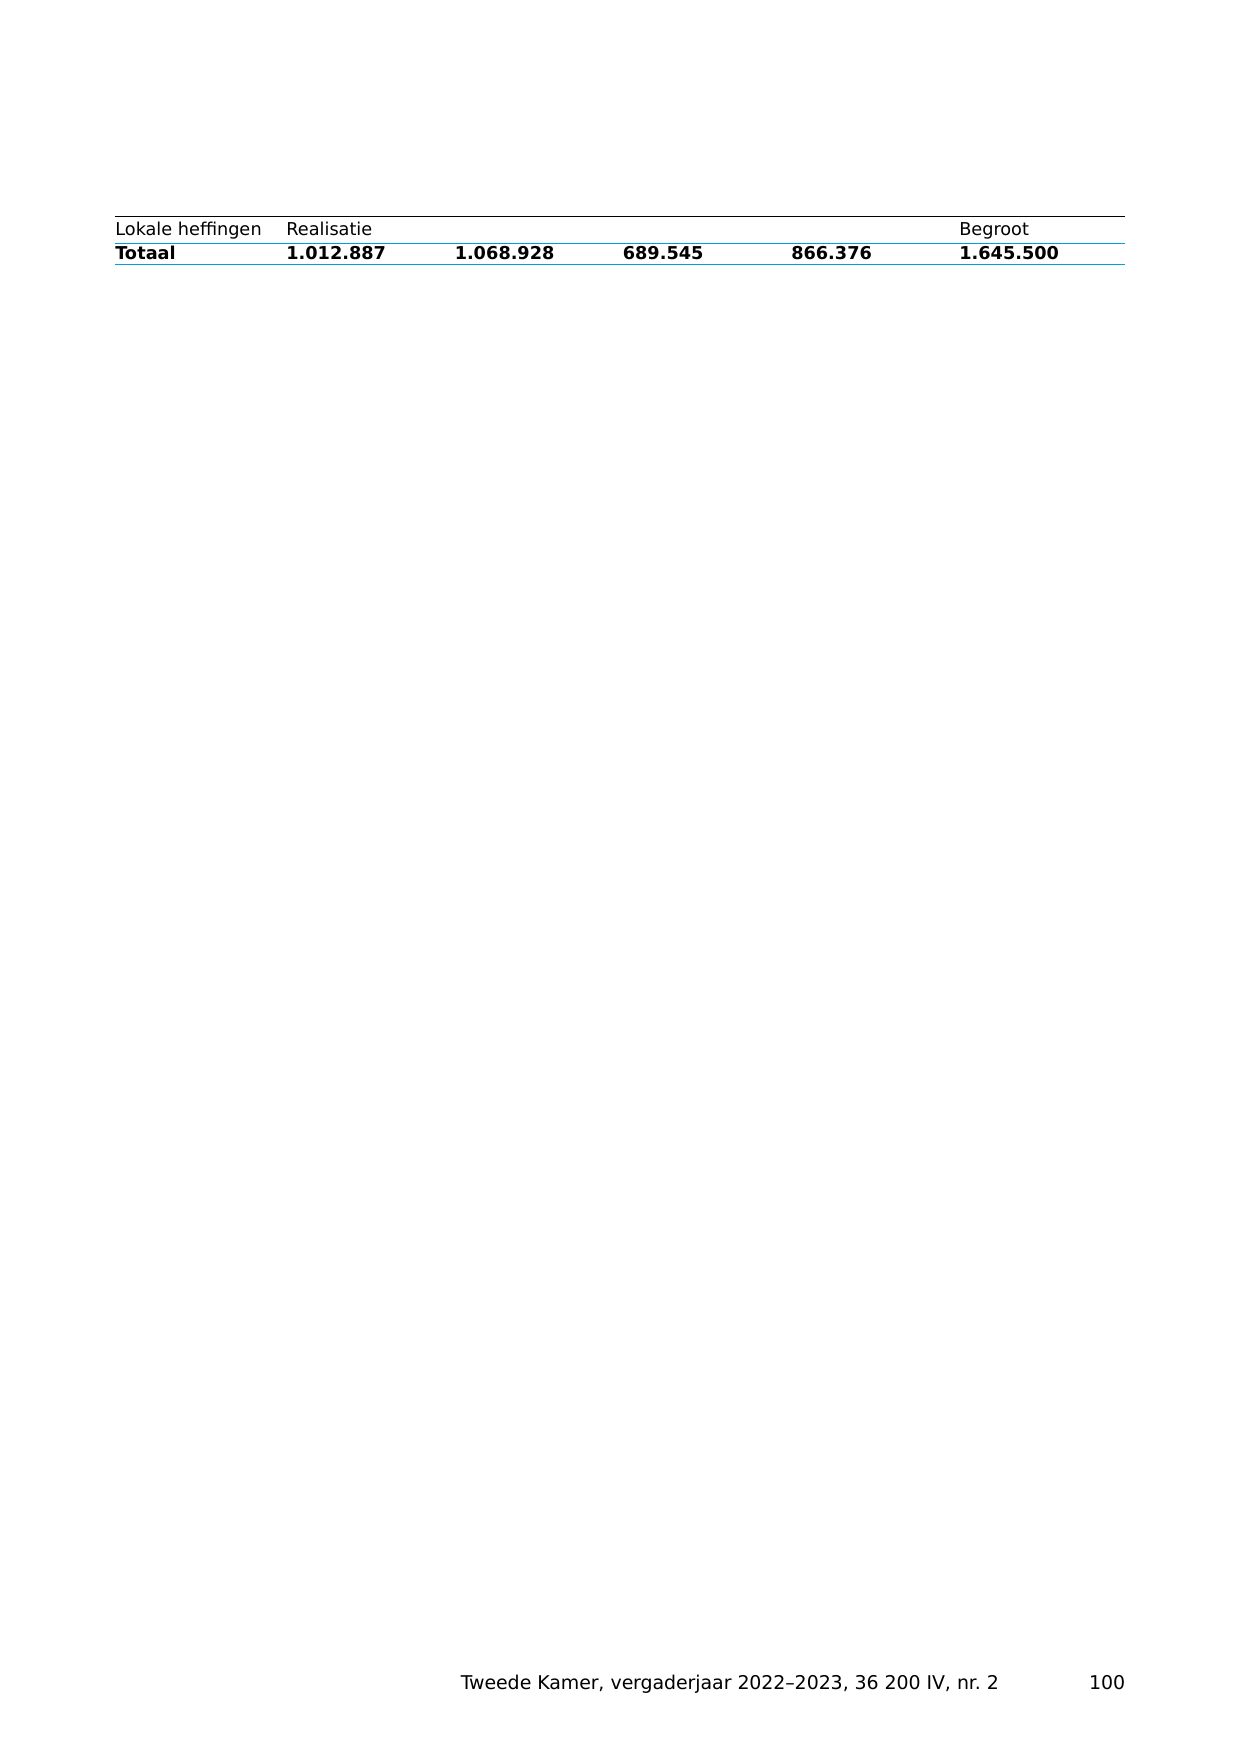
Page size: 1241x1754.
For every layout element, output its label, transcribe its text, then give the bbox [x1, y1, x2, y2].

table_cell 1.012.887 [283, 244, 452, 264]
table_cell Lokale heffingen [115, 217, 283, 243]
table_cell 1.645.500 [956, 244, 1125, 264]
table_cell 1.068.928 [452, 244, 620, 264]
table_header Tabel 47 Overzicht opbrengsten lokale heffingen Saba (bedragen x USD 1.000) [115, 191, 1125, 216]
table_cell Totaal [115, 244, 283, 264]
table_cell 689.545 [620, 244, 788, 264]
table_cell 866.376 [788, 244, 956, 264]
table_cell Begroot [956, 217, 1125, 243]
table_cell Realisatie [283, 217, 956, 243]
